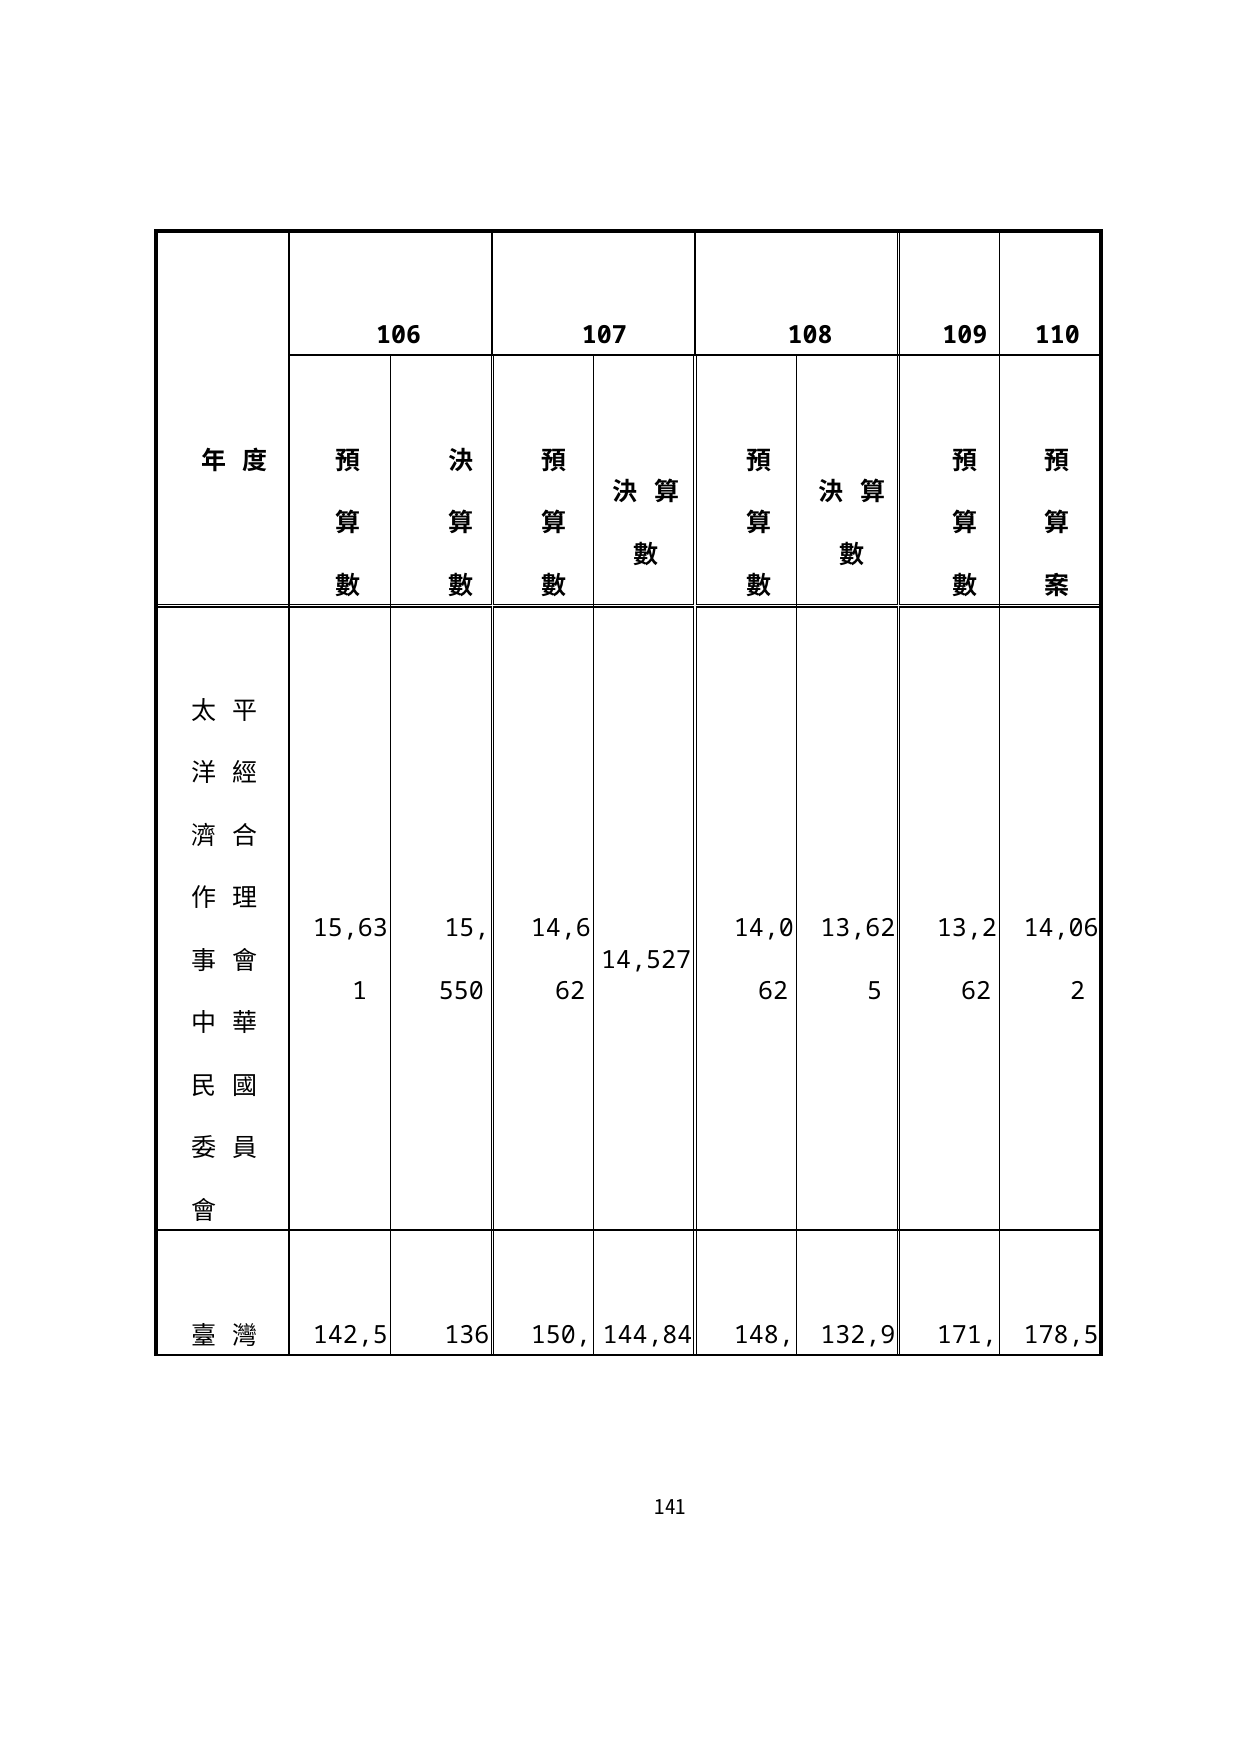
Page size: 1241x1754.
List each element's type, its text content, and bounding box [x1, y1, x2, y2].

table_header 110 [1000, 233, 1099, 354]
table_cell 14,662 [494, 608, 593, 1229]
table_header 109 [900, 233, 999, 354]
table_cell 14,062 [1000, 608, 1099, 1229]
table_cell 14,062 [697, 608, 796, 1229]
table_cell 預算案 [1000, 356, 1099, 604]
table_header 年度 [158, 233, 288, 604]
table_cell 預算數 [900, 356, 999, 604]
table_cell 決算數 [797, 356, 897, 604]
table_cell 臺灣 [158, 1231, 288, 1354]
table_cell 預算數 [697, 356, 796, 604]
table_cell 171, [900, 1231, 999, 1354]
table_cell 預算數 [290, 356, 390, 604]
table_cell 預算數 [494, 356, 593, 604]
table_cell 132,9 [797, 1231, 897, 1354]
table_cell 142,5 [290, 1231, 390, 1354]
table_header 108 [696, 233, 897, 354]
table_cell 136 [391, 1231, 491, 1354]
table_cell 13,262 [900, 608, 999, 1229]
table_cell 決算數 [594, 356, 693, 604]
table_cell 15,631 [290, 608, 390, 1229]
table_cell 14,527 [594, 608, 693, 1229]
table_cell 太平洋經濟合作理事會中華民國委員會 [158, 608, 288, 1229]
table_header 107 [493, 233, 694, 354]
table_cell 144,84 [594, 1231, 693, 1354]
table_cell 148, [697, 1231, 796, 1354]
table_cell 決算數 [391, 356, 491, 604]
table_header 106 [290, 233, 491, 354]
table_cell 15,550 [391, 608, 491, 1229]
table_cell 13,625 [797, 608, 897, 1229]
table_cell 178,5 [1000, 1231, 1099, 1354]
table_cell 150, [494, 1231, 593, 1354]
